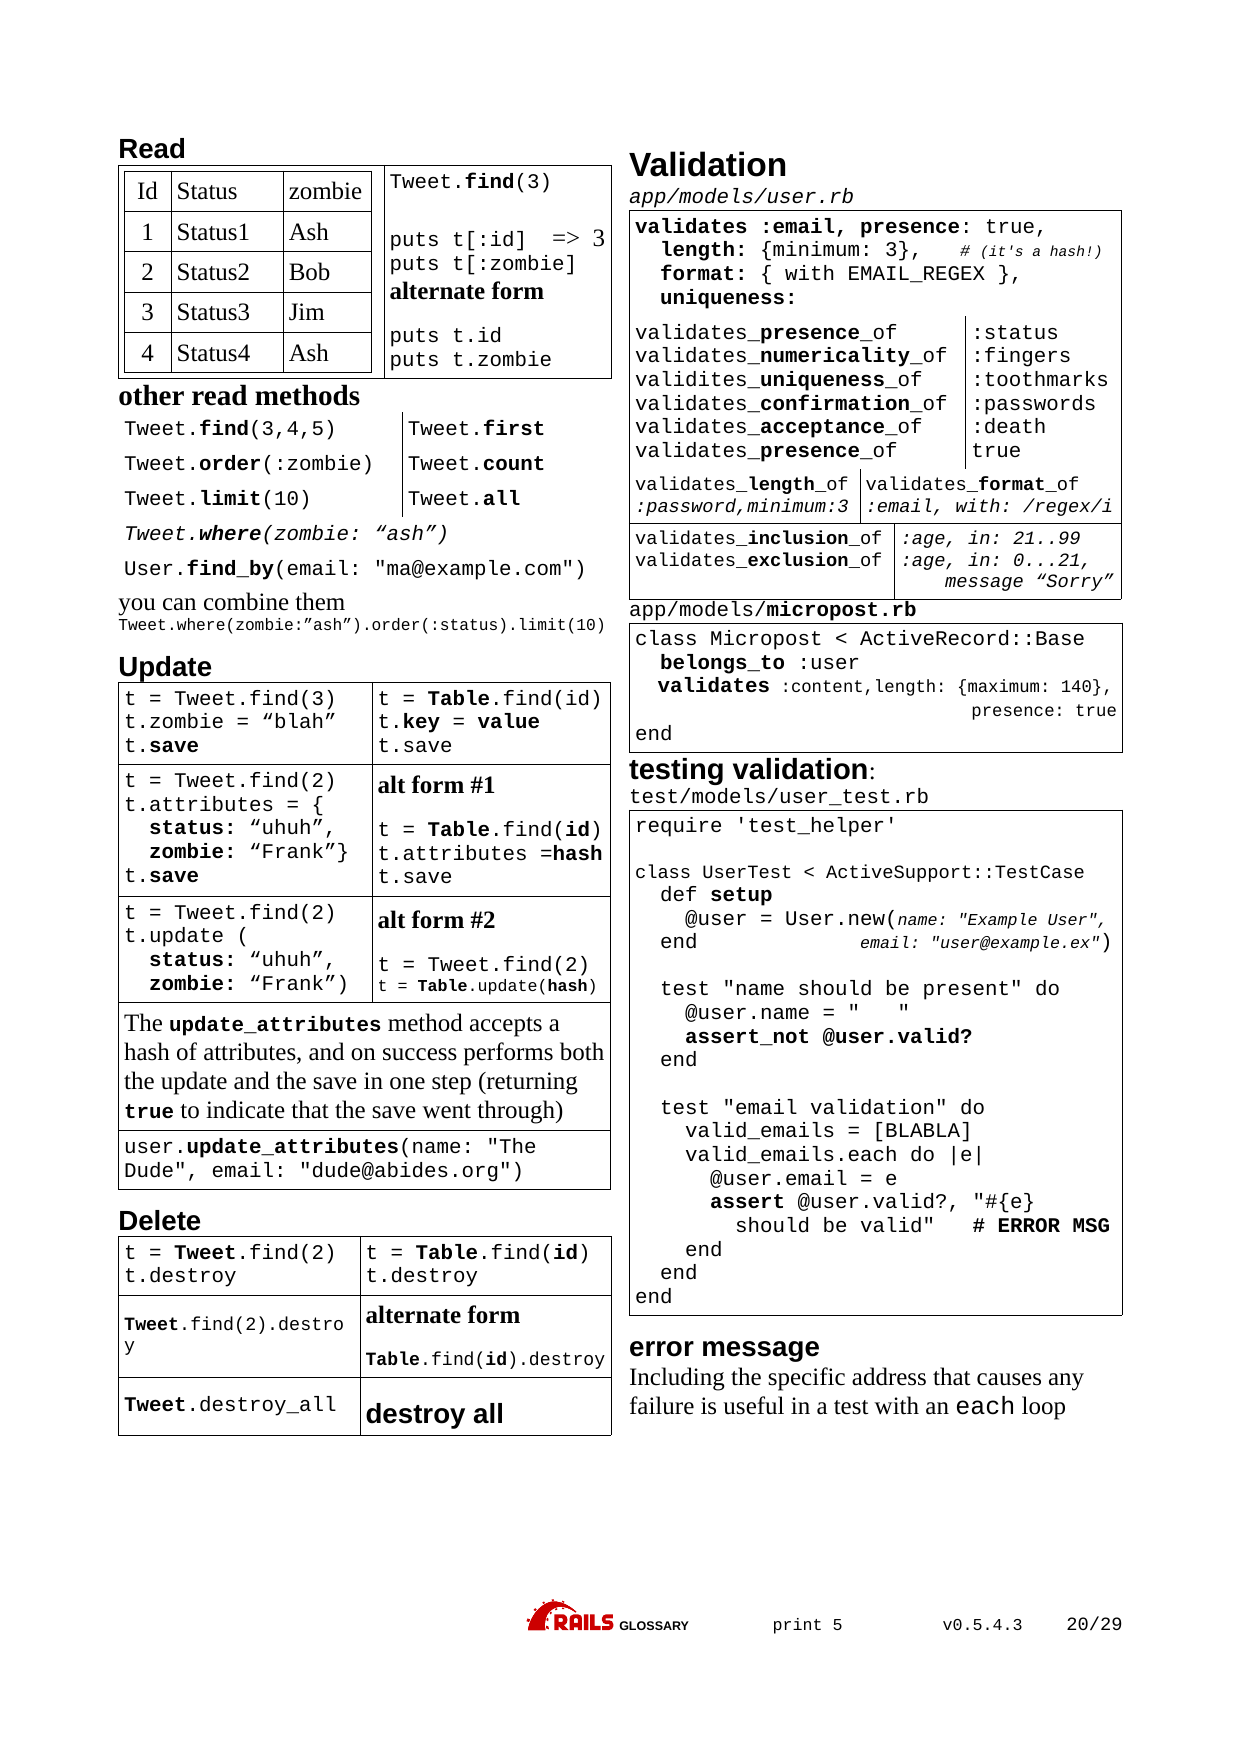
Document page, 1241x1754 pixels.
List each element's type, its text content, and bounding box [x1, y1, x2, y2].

table_cell alt form #1 t = Table.find(id) t.attributes =hash t.save [373, 765, 610, 896]
table_cell 1 [125, 212, 171, 251]
text Tweet.where(zombie:”ash”).order(:status).limit(10) [118, 616, 611, 635]
table_cell Tweet.order(:zombie) [118, 447, 402, 482]
text other read methods [118, 379, 611, 412]
table_header zombie [284, 172, 371, 211]
table_cell user.update_attributes(name: "The Dude", email: "dude@abides.org") [119, 1131, 610, 1189]
table_cell t = Tweet.find(2) t.attributes = { status: “uhuh”, zombie: “Frank”} t.save [119, 765, 372, 896]
text app/models/micropost.rb [629, 599, 1122, 622]
text Including the specific address that causes any failure is useful in a test with an each loop [629, 1362, 1122, 1422]
table_cell :age, in: 21..99 :age, in: 0...21, message “Sorry” [895, 524, 1121, 599]
table_header t = Tweet.find(2) t.destroy [119, 1237, 360, 1295]
table_cell validates_length_of :password,minimum:3 [630, 469, 860, 523]
table_cell Tweet.count [403, 447, 596, 482]
table_header Tweet.first [403, 412, 596, 447]
text app/models/user.rb [629, 186, 1122, 210]
table_header require 'test_helper' class UserTest < ActiveSupport::TestCase def setup @user = User.new(name: "Example User", end email: "user@example.ex") test "name should be present" do @user.name = " " assert_not @user.valid? end test "email validation" do valid_emails = [BLABLA] valid_emails.each do |e| @user.email = e assert @user.valid?, "#{e} should be valid" # ERROR MSG end end end [630, 811, 1122, 1315]
table_cell 4 [125, 333, 171, 372]
table_header t = Tweet.find(3) t.zombie = “blah” t.save [119, 683, 372, 764]
subtitle Update [118, 650, 611, 682]
table_header Id [125, 172, 171, 211]
text testing validation: [629, 753, 1122, 786]
subtitle Delete [118, 1204, 611, 1236]
table_cell 2 [125, 252, 171, 292]
table_cell alt form #2 t = Tweet.find(2) t = Table.update(hash) [373, 897, 610, 1002]
text you can combine them [118, 587, 611, 616]
text test/models/user_test.rb [629, 786, 1122, 809]
table_cell validates_inclusion_of validates_exclusion_of [630, 524, 894, 599]
table_header Tweet.find(3,4,5) [118, 412, 402, 447]
table_header t = Table.find(id) t.key = value t.save [373, 683, 610, 764]
table_cell validates_format_of :email, with: /regex/i [861, 469, 1121, 523]
table_cell Tweet.find(2).destroy [119, 1296, 360, 1377]
table_cell Tweet.limit(10) [118, 482, 402, 517]
table_cell Jim [284, 293, 371, 332]
table_cell Tweet.all [403, 482, 596, 517]
table_header class Micropost < ActiveRecord::Base belongs_to :user validates :content,length: {maximum: 140}, presence: true end [630, 624, 1122, 752]
table_cell t = Tweet.find(2) t.update ( status: “uhuh”, zombie: “Frank”) [119, 897, 372, 1002]
table_cell User.find_by(email: "ma@example.com") [118, 553, 596, 587]
table_header Status [172, 172, 283, 211]
table_cell Bob [284, 252, 371, 292]
subtitle Read [118, 133, 611, 165]
table_cell :status :fingers :toothmarks :passwords :death true [966, 316, 1121, 469]
table_cell Status2 [172, 252, 283, 292]
table_header validates :email, presence: true, length: {minimum: 3}, # (it's a hash!) format: { with EMAIL_REGEX }, uniqueness: [630, 211, 1121, 316]
subtitle error message [629, 1330, 1122, 1362]
table_cell Status1 [172, 212, 283, 251]
table_cell validates_presence_of validates_numericality_of validites_uniqueness_of validates_confirmation_of validates_acceptance_of validates_presence_of [630, 316, 965, 469]
table_cell 3 [125, 293, 171, 332]
table_cell Ash [284, 212, 371, 251]
table_cell destroy all [361, 1378, 611, 1435]
table_cell Status3 [172, 293, 283, 332]
table_cell Tweet.destroy_all [119, 1378, 360, 1435]
table_header t = Table.find(id) t.destroy [361, 1237, 611, 1295]
table_cell Ash [284, 333, 371, 372]
table_cell Status4 [172, 333, 283, 372]
table_header [119, 166, 384, 378]
table_cell Tweet.where(zombie: “ash”) [118, 517, 596, 552]
subtitle Validation [629, 145, 1122, 183]
table_header Tweet.find(3) puts t[:id] => 3 puts t[:zombie] alternate form puts t.id puts t.zombie [385, 166, 611, 378]
table_cell The update_attributes method accepts a hash of attributes, and on success performs both the update and the save in one step (returning true to indicate that the save went through) [119, 1003, 610, 1130]
table_cell alternate form Table.find(id).destroy [361, 1296, 611, 1377]
